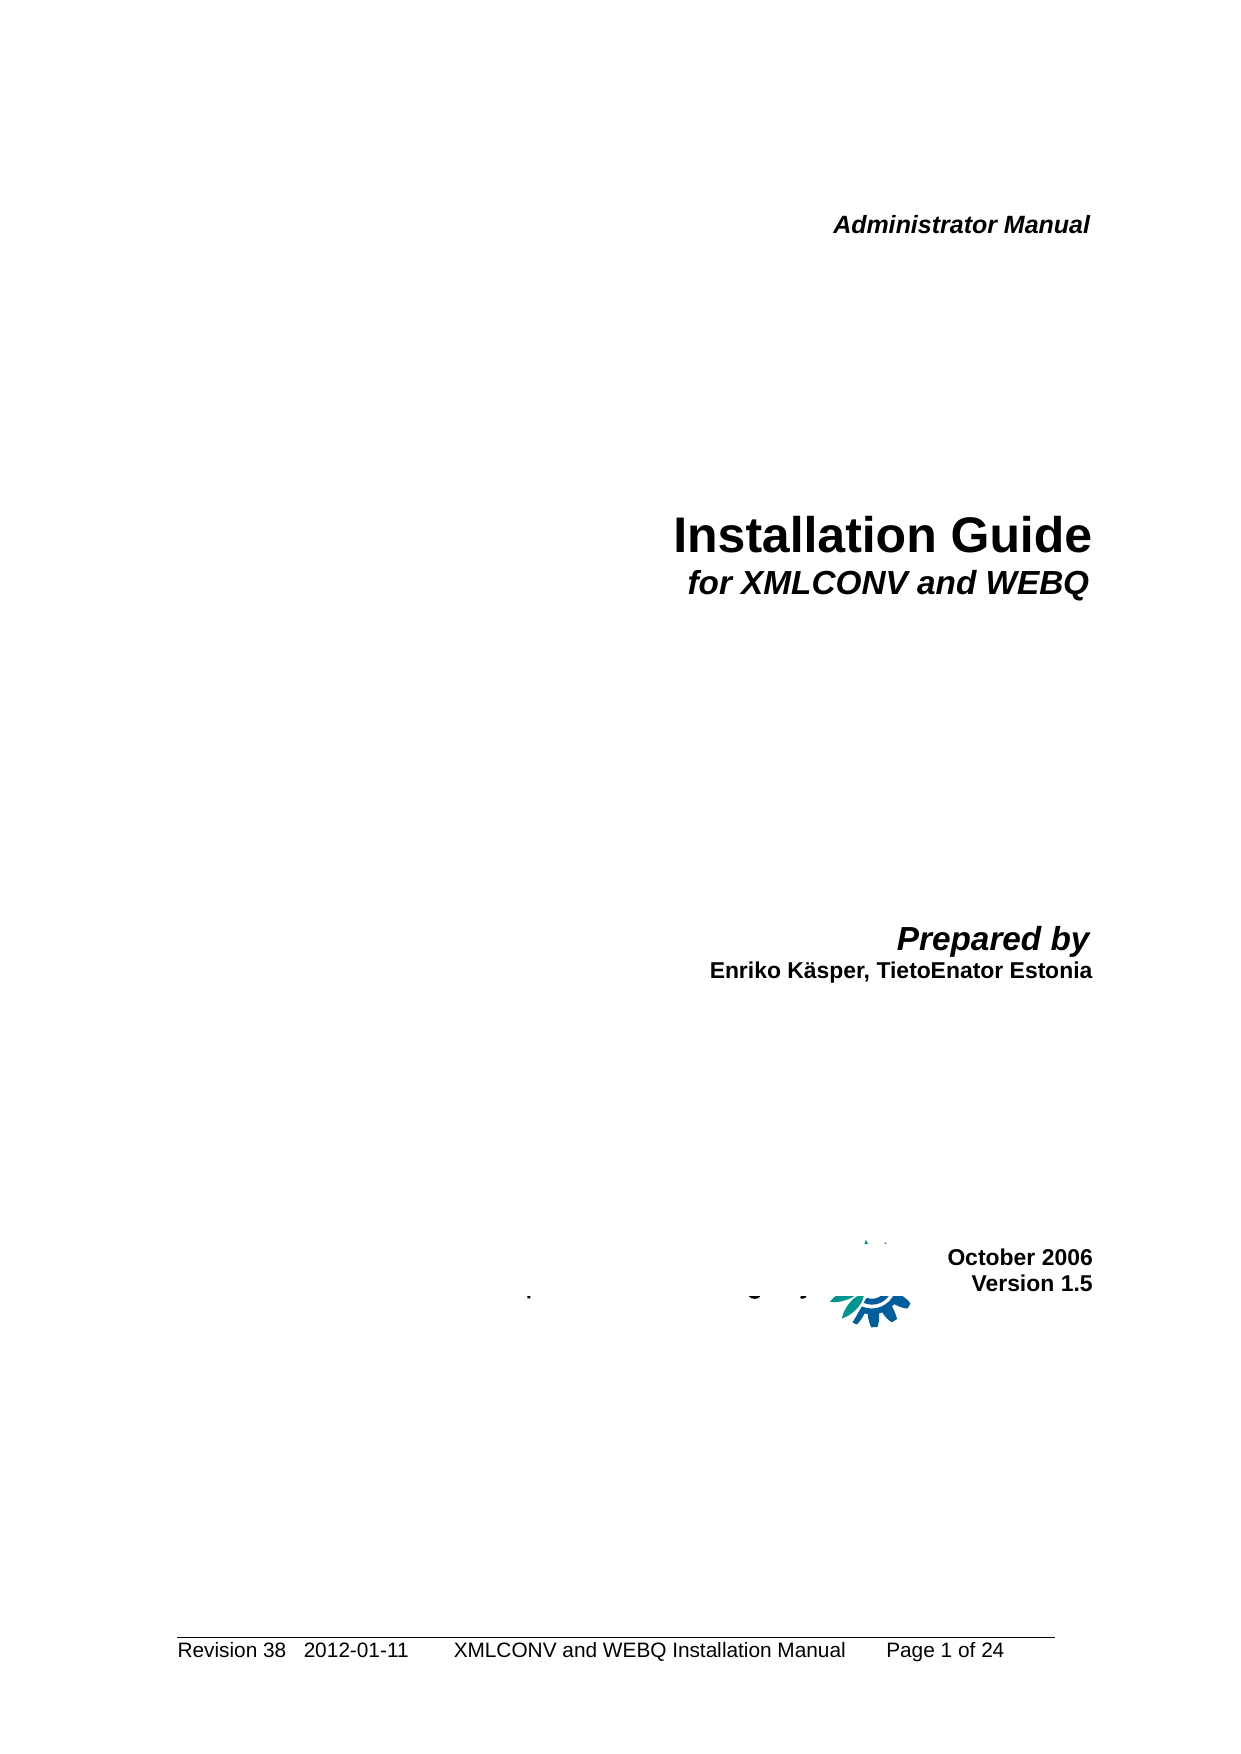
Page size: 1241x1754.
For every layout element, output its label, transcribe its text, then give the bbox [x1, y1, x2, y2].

title October 2006 [177, 1244, 1092, 1270]
title Installation Guide [177, 506, 1092, 563]
text Administrator Manual [177, 210, 1092, 239]
title Enriko Käsper, TietoEnator Estonia [177, 957, 1092, 984]
subtitle Prepared by [177, 919, 1092, 957]
title Version 1.5 [177, 1270, 1092, 1296]
subtitle for XMLCONV and WEBQ [177, 563, 1092, 602]
